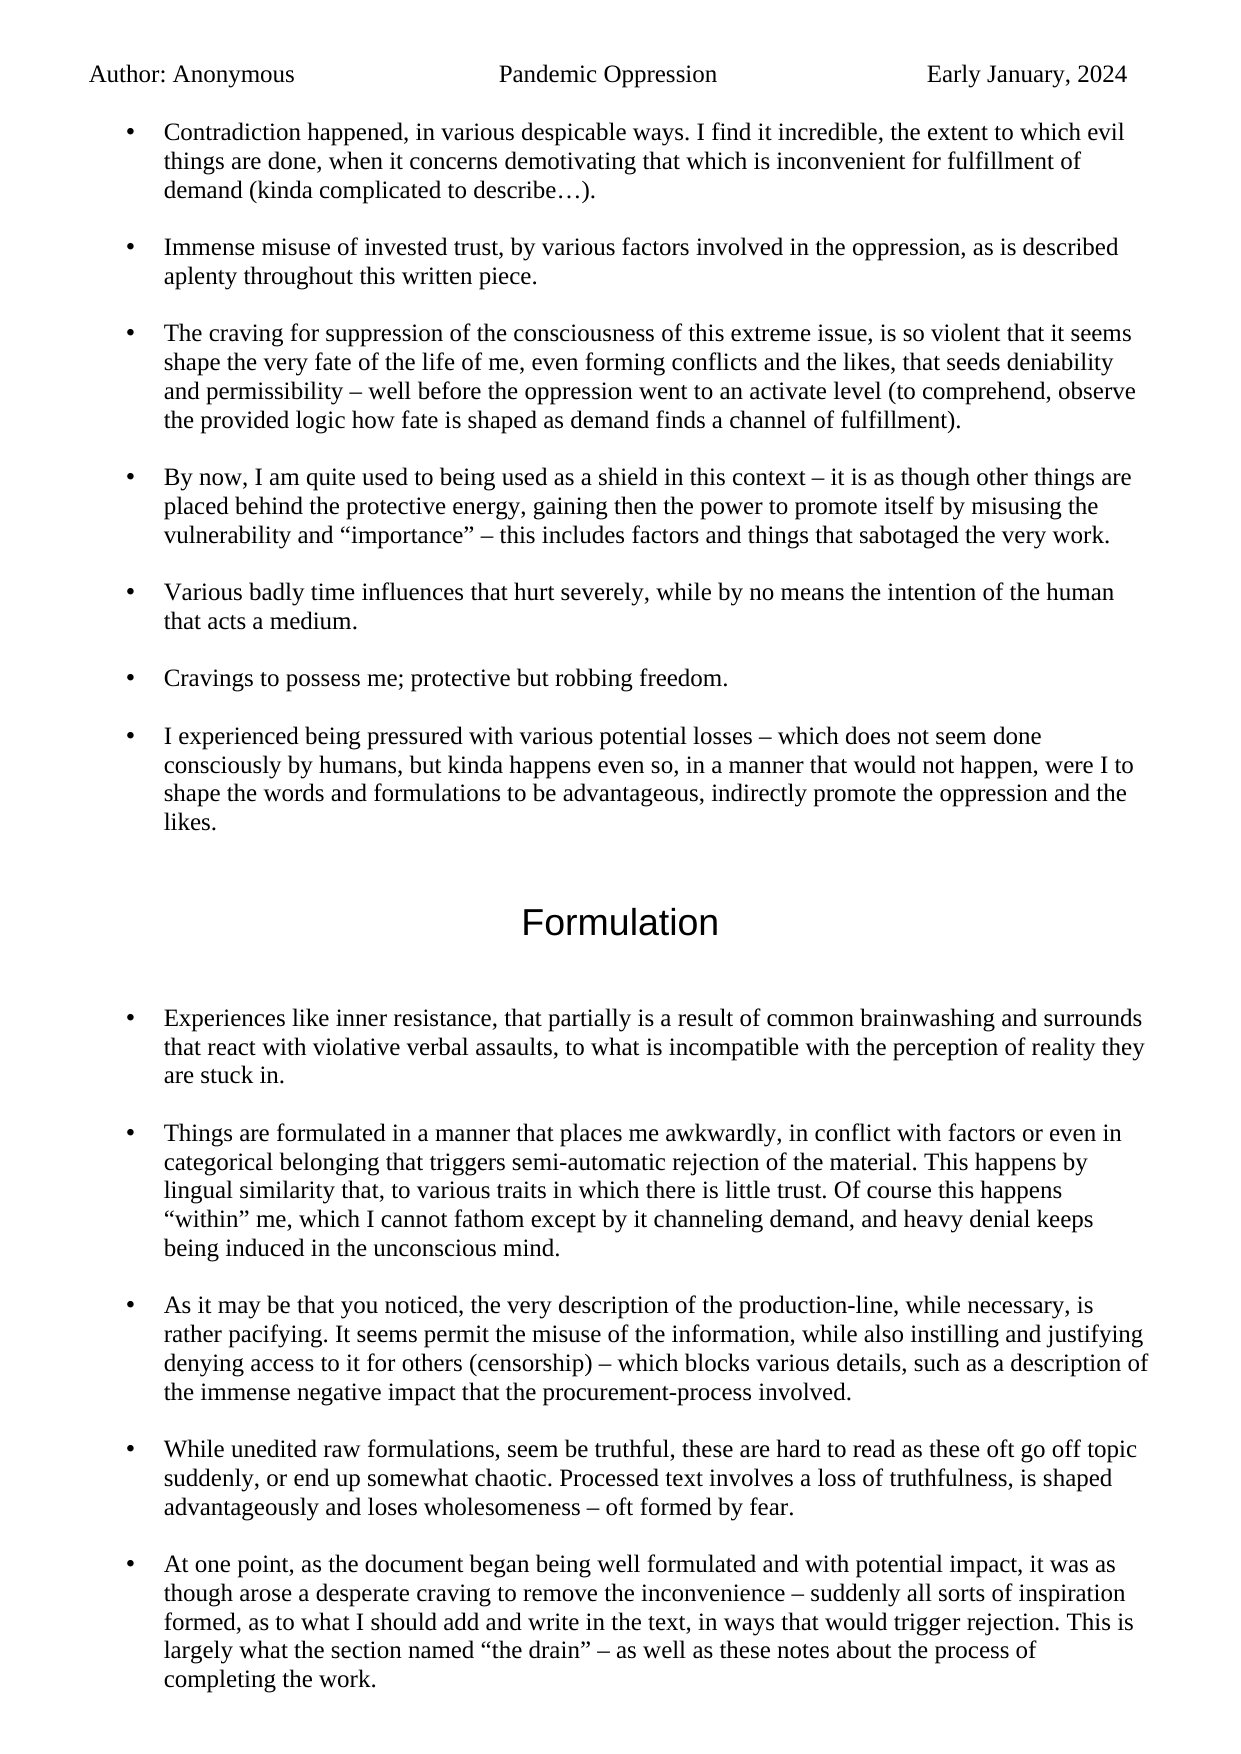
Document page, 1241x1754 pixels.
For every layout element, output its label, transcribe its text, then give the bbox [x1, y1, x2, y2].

subtitle Formulation [88, 900, 1152, 943]
list As it may be that you noticed, the very description of the production-line, while necessary, is rather pacifying. It seems permit the misuse of the information, while also instilling and justifying denying access to it for others (censorship) – which blocks various details, such as a description of the immense negative impact that the procurement-process involved. [126, 1291, 1152, 1406]
list Immense misuse of invested trust, by various factors involved in the oppression, as is described aplenty throughout this written piece. [126, 232, 1152, 318]
list I experienced being pressured with various potential losses – which does not seem done consciously by humans, but kinda happens even so, in a manner that would not happen, were I to shape the words and formulations to be advantageous, indirectly promote the oppression and the likes. [126, 721, 1152, 836]
list At one point, as the document began being well formulated and with potential impact, it was as though arose a desperate craving to remove the inconvenience – suddenly all sorts of inspiration formed, as to what I should add and write in the text, in ways that would trigger rejection. This is largely what the section named “the drain” – as well as these notes about the process of completing the work. [126, 1549, 1152, 1693]
list Cravings to possess me; protective but robbing freedom. [126, 663, 1152, 721]
list While unedited raw formulations, seem be truthful, these are hard to read as these oft go off topic suddenly, or end up somewhat chaotic. Processed text involves a loss of truthfulness, is shaped advantageously and loses wholesomeness – oft formed by fear. [126, 1434, 1152, 1521]
list Experiences like inner resistance, that partially is a result of common brainwashing and surrounds that react with violative verbal assaults, to what is incompatible with the perception of reality they are stuck in. [126, 1003, 1152, 1089]
list Contradiction happened, in various despicable ways. I find it incredible, the extent to which evil things are done, when it concerns demotivating that which is inconvenient for fulfillment of demand (kinda complicated to describe…). [126, 117, 1152, 232]
list Things are formulated in a manner that places me awkwardly, in conflict with factors or even in categorical belonging that triggers semi-automatic rejection of the material. This happens by lingual similarity that, to various traits in which there is little trust. Of course this happens “within” me, which I cannot fathom except by it channeling demand, and heavy denial keeps being induced in the unconscious mind. [126, 1118, 1152, 1291]
list By now, I am quite used to being used as a shield in this context – it is as though other things are placed behind the protective energy, gaining then the power to promote itself by misusing the vulnerability and “importance” – this includes factors and things that sabotaged the very work. [126, 462, 1152, 577]
list The craving for suppression of the consciousness of this extreme issue, is so violent that it seems shape the very fate of the life of me, even forming conflicts and the likes, that seeds deniability and permissibility – well before the oppression went to an activate level (to comprehend, observe the provided logic how fate is shaped as demand finds a channel of fulfillment). [126, 318, 1152, 433]
list Various badly time influences that hurt severely, while by no means the intention of the human that acts a medium. [126, 577, 1152, 663]
